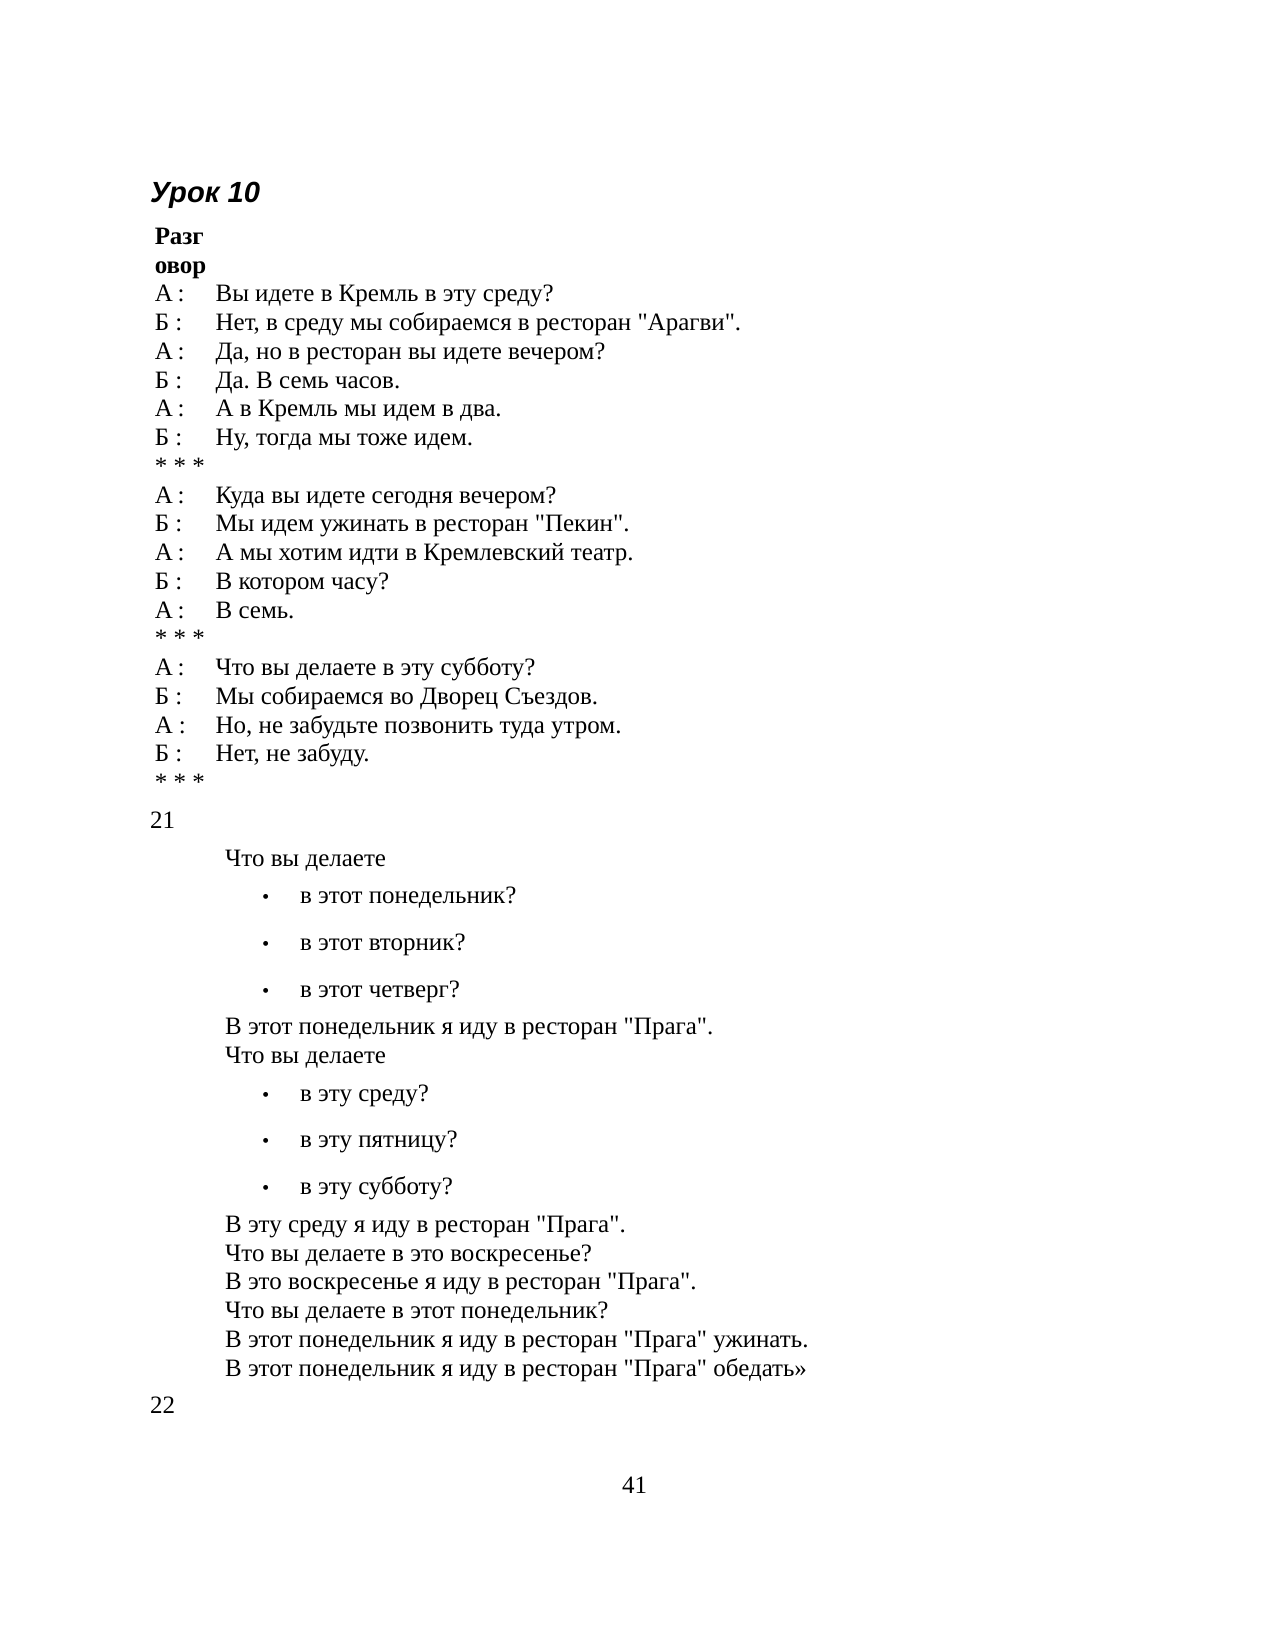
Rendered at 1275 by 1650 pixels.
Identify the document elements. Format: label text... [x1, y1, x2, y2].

list в этот вторник? [262, 927, 1125, 956]
table_cell Вы идете в Кремль в эту среду? [211, 279, 1125, 307]
table_cell Да. В семь часов. [211, 365, 1125, 393]
table_cell Б : [150, 422, 211, 451]
list в этот понедельник? [262, 880, 1125, 909]
text 22 [150, 1390, 1125, 1419]
table_cell Б : [150, 681, 211, 710]
table_cell Б : [150, 365, 211, 393]
text Что вы делаете в этот понедельник? [225, 1295, 1125, 1324]
text 21 [150, 805, 1125, 834]
list в эту пятницу? [262, 1124, 1125, 1153]
table_cell * * * [150, 767, 211, 796]
table_header Разговор [150, 221, 211, 278]
table_cell Б : [150, 509, 211, 537]
table_cell Б : [150, 739, 211, 767]
text Что вы делаете [225, 1040, 1125, 1069]
table_cell А : [150, 710, 211, 738]
table_cell A : [150, 394, 211, 422]
table_cell Но, не забудьте позвонить туда утром. [211, 710, 1125, 738]
text Что вы делаете [225, 843, 1125, 871]
text В этот понедельник я иду в ресторан "Прага" ужинать. [225, 1324, 1125, 1353]
list в эту среду? [262, 1078, 1125, 1107]
list в этот четверг? [262, 974, 1125, 1002]
table_cell Нет, в среду мы собираемся в ресторан "Арагви". [211, 307, 1125, 336]
table_cell Ну, тогда мы тоже идем. [211, 422, 1125, 451]
table_cell * * * [150, 624, 211, 652]
table_cell [211, 451, 1125, 480]
table_cell A : [150, 480, 211, 508]
table_cell A : [150, 652, 211, 681]
table_cell Да, но в ресторан вы идете вечером? [211, 336, 1125, 365]
table_cell [211, 767, 1125, 796]
table_cell [211, 624, 1125, 652]
table_cell A : [150, 336, 211, 365]
table_cell Нет, не забуду. [211, 739, 1125, 767]
table_cell А в Кремль мы идем в два. [211, 394, 1125, 422]
text В этот понедельник я иду в ресторан "Прага" обедать» [225, 1353, 1125, 1381]
table_cell A : [150, 537, 211, 566]
text В этот понедельник я иду в ресторан "Прага". [225, 1011, 1125, 1040]
table_cell Б : [150, 566, 211, 595]
table_cell Мы идем ужинать в ресторан "Пекин". [211, 509, 1125, 537]
text В эту среду я иду в ресторан "Прага". [225, 1209, 1125, 1238]
table_cell * * * [150, 451, 211, 480]
table_cell Мы собираемся во Дворец Съездов. [211, 681, 1125, 710]
subtitle Урок 10 [150, 175, 1125, 208]
table_cell А мы хотим идти в Кремлевский театр. [211, 537, 1125, 566]
table_cell A : [150, 279, 211, 307]
list в эту субботу? [262, 1171, 1125, 1200]
text Что вы делаете в это воскресенье? [225, 1238, 1125, 1266]
table_cell Б : [150, 307, 211, 336]
table_cell В котором часу? [211, 566, 1125, 595]
table_header [211, 221, 1125, 278]
table_cell В семь. [211, 595, 1125, 623]
table_cell Куда вы идете сегодня вечером? [211, 480, 1125, 508]
text В это воскресенье я иду в ресторан "Прага". [225, 1266, 1125, 1295]
table_cell Что вы делаете в эту субботу? [211, 652, 1125, 681]
table_cell A : [150, 595, 211, 623]
